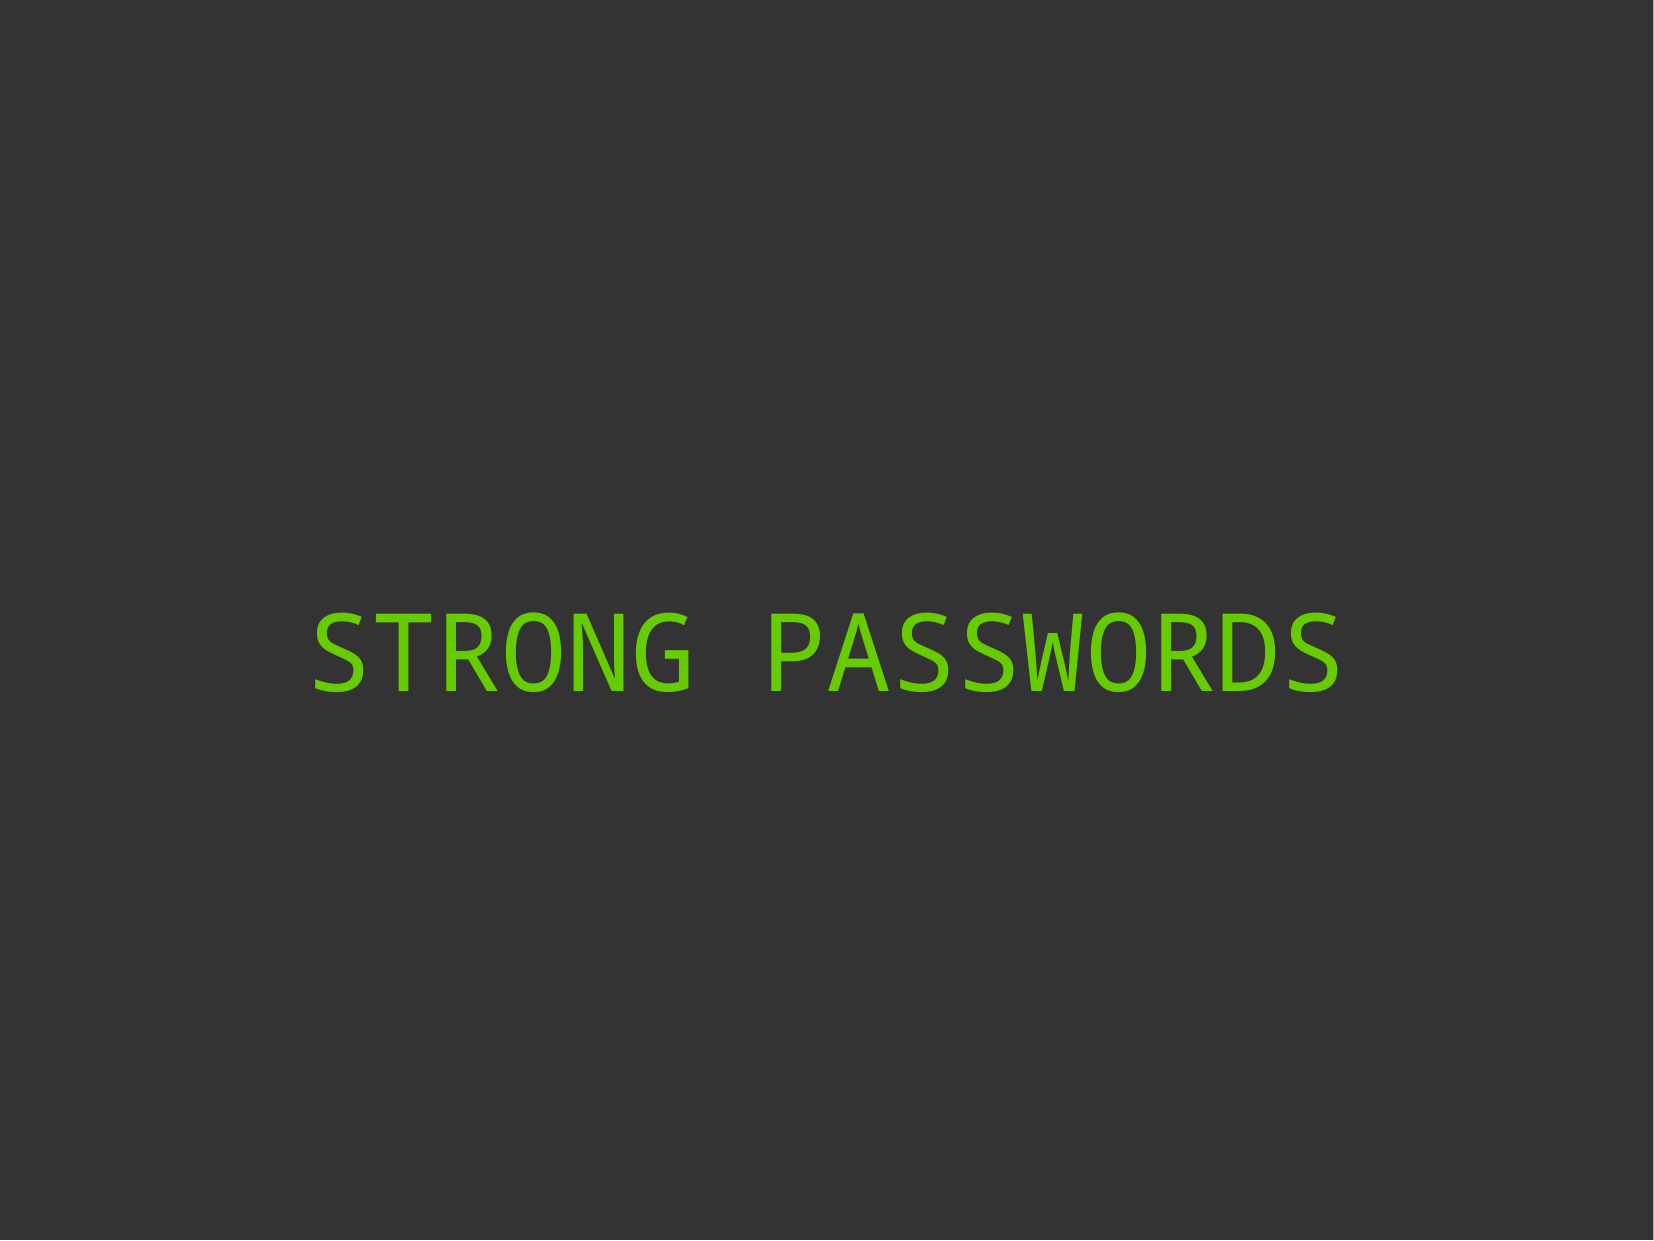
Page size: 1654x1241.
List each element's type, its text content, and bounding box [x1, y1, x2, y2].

subtitle STRONG PASSWORDS [82, 290, 1571, 1010]
